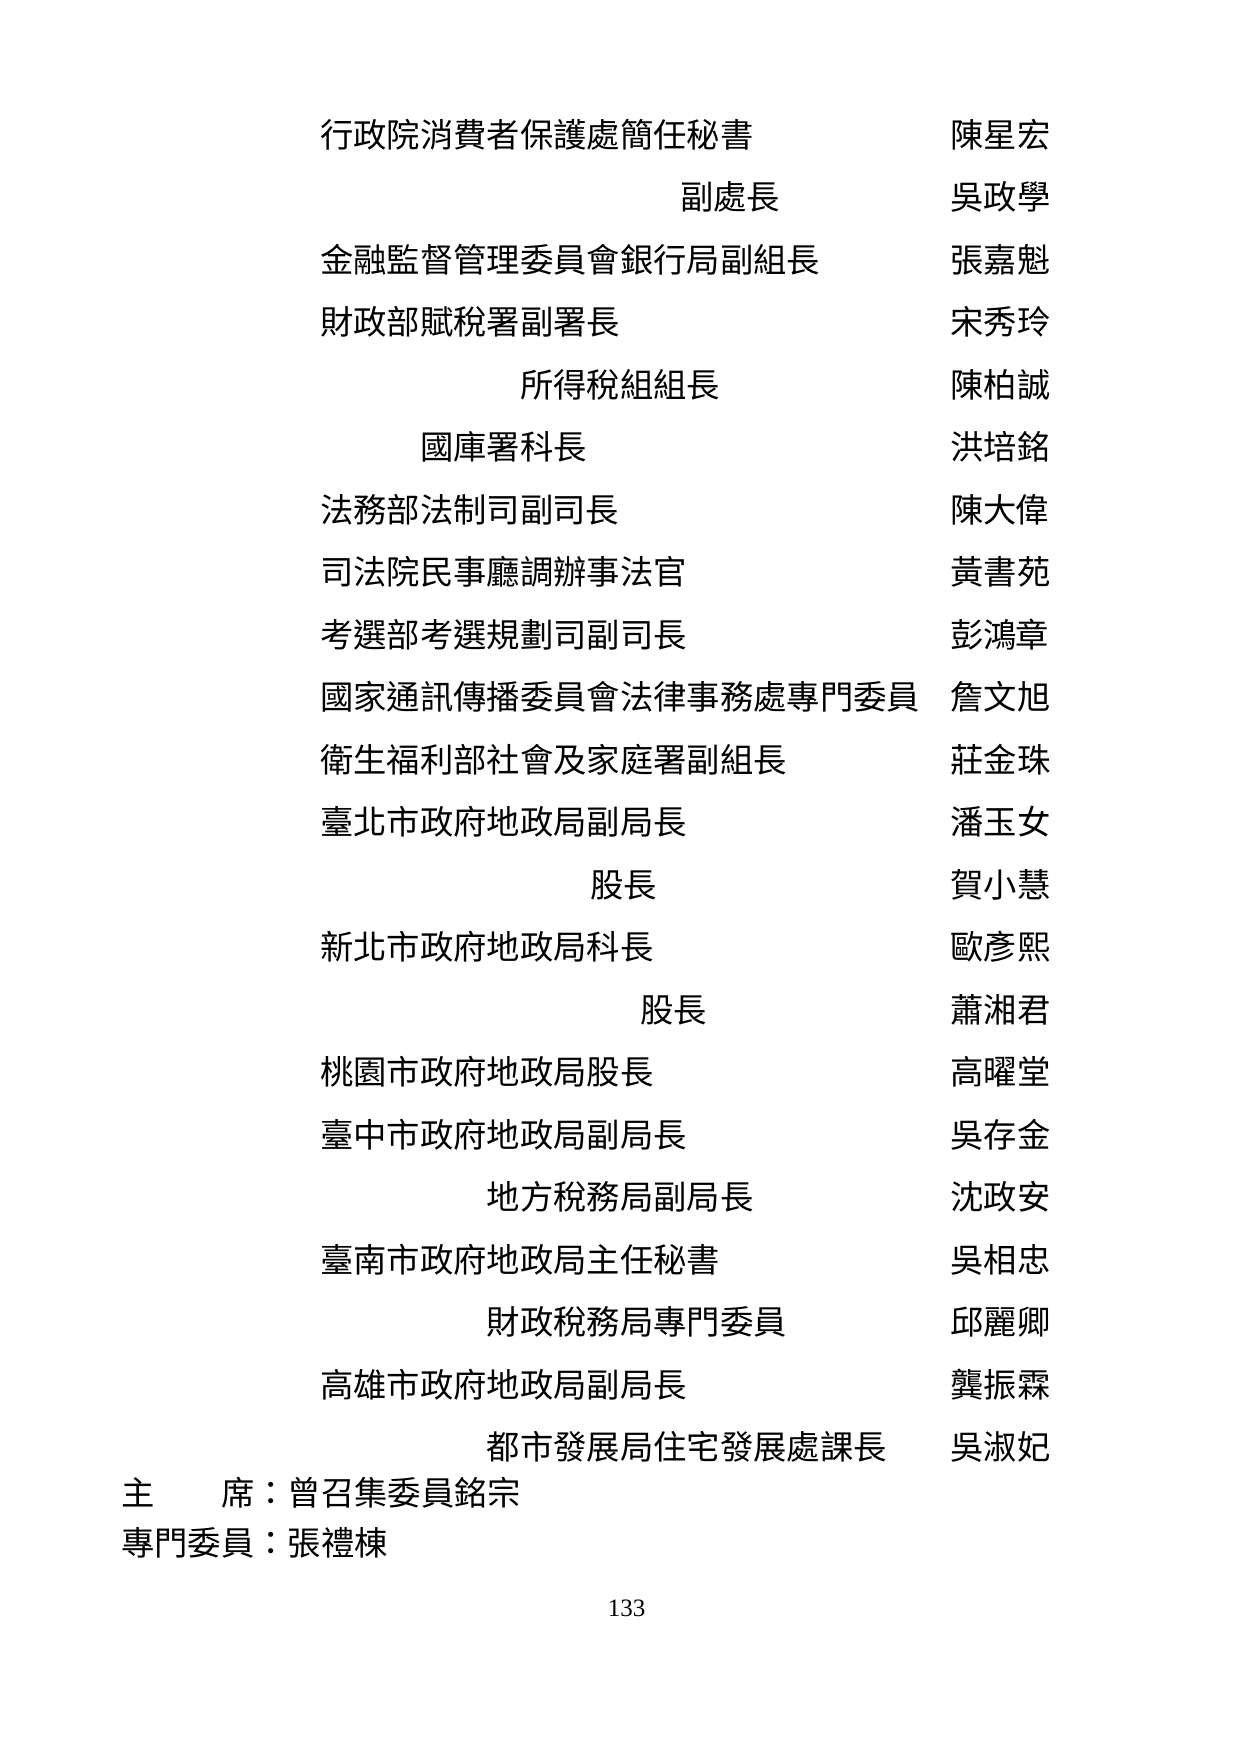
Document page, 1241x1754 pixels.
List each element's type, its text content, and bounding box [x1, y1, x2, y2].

table_cell 高雄市政府地政局副局長 [309, 1341, 939, 1403]
table_cell [126, 1341, 309, 1403]
table_cell 黃書苑 [939, 528, 1126, 591]
table_cell 吳政學 [939, 153, 1126, 216]
table_cell [126, 591, 309, 653]
table_cell 吳存金 [939, 1091, 1126, 1153]
text 主 席：曾召集委員銘宗 [121, 1466, 1240, 1516]
table_cell 吳淑妃 [939, 1403, 1126, 1466]
table_cell 潘玉女 [939, 778, 1126, 841]
table_cell 所得稅組組長 [309, 341, 939, 403]
table_cell 蕭湘君 [939, 966, 1126, 1028]
table_cell 財政部賦稅署副署長 [309, 278, 939, 341]
table_cell 股長 [309, 841, 939, 903]
table_cell 臺北市政府地政局副局長 [309, 778, 939, 841]
table_cell 國庫署科長 [309, 403, 939, 466]
table_cell 邱麗卿 [939, 1278, 1126, 1341]
table_cell [126, 278, 309, 341]
table_cell 陳大偉 [939, 466, 1126, 528]
table_cell 法務部法制司副司長 [309, 466, 939, 528]
table_cell 股長 [309, 966, 939, 1028]
table_cell [126, 966, 309, 1028]
table_cell 財政稅務局專門委員 [309, 1278, 939, 1341]
table_cell 賀小慧 [939, 841, 1126, 903]
table_cell 沈政安 [939, 1153, 1126, 1216]
table_cell 高曜堂 [939, 1028, 1126, 1091]
table_cell 桃園市政府地政局股長 [309, 1028, 939, 1091]
table_cell [126, 1403, 309, 1466]
table_cell 張嘉魁 [939, 216, 1126, 278]
table_cell [126, 153, 309, 216]
table_cell [126, 91, 309, 153]
table_cell 都市發展局住宅發展處課長 [309, 1403, 939, 1466]
table_cell [126, 1091, 309, 1153]
table_cell [126, 1028, 309, 1091]
table_cell 莊金珠 [939, 716, 1126, 778]
table_cell 新北市政府地政局科長 [309, 903, 939, 966]
table_cell 司法院民事廳調辦事法官 [309, 528, 939, 591]
text 專門委員：張禮棟 [121, 1516, 1240, 1566]
table_cell [126, 341, 309, 403]
table_cell [126, 716, 309, 778]
table_cell 歐彥熙 [939, 903, 1126, 966]
table_cell [126, 653, 309, 716]
table_cell 彭鴻章 [939, 591, 1126, 653]
table_cell 詹文旭 [939, 653, 1126, 716]
table_cell 陳柏誠 [939, 341, 1126, 403]
table_cell 地方稅務局副局長 [309, 1153, 939, 1216]
table_cell 吳相忠 [939, 1216, 1126, 1278]
table_cell 副處長 [309, 153, 939, 216]
table_cell 金融監督管理委員會銀行局副組長 [309, 216, 939, 278]
table_cell [126, 216, 309, 278]
table_cell [126, 466, 309, 528]
table_cell 國家通訊傳播委員會法律事務處專門委員 [309, 653, 939, 716]
table_cell 臺南市政府地政局主任秘書 [309, 1216, 939, 1278]
table_cell 衛生福利部社會及家庭署副組長 [309, 716, 939, 778]
table_cell [126, 841, 309, 903]
table_cell [126, 1216, 309, 1278]
table_cell 行政院消費者保護處簡任秘書 [309, 91, 939, 153]
table_cell 洪培銘 [939, 403, 1126, 466]
table_cell 陳星宏 [939, 91, 1126, 153]
table_cell [126, 403, 309, 466]
table_cell 臺中市政府地政局副局長 [309, 1091, 939, 1153]
table_cell [126, 778, 309, 841]
table_cell 考選部考選規劃司副司長 [309, 591, 939, 653]
table_cell [126, 1153, 309, 1216]
table_cell [126, 528, 309, 591]
table_cell 龔振霖 [939, 1341, 1126, 1403]
table_cell [126, 903, 309, 966]
table_cell [126, 1278, 309, 1341]
table_cell 宋秀玲 [939, 278, 1126, 341]
